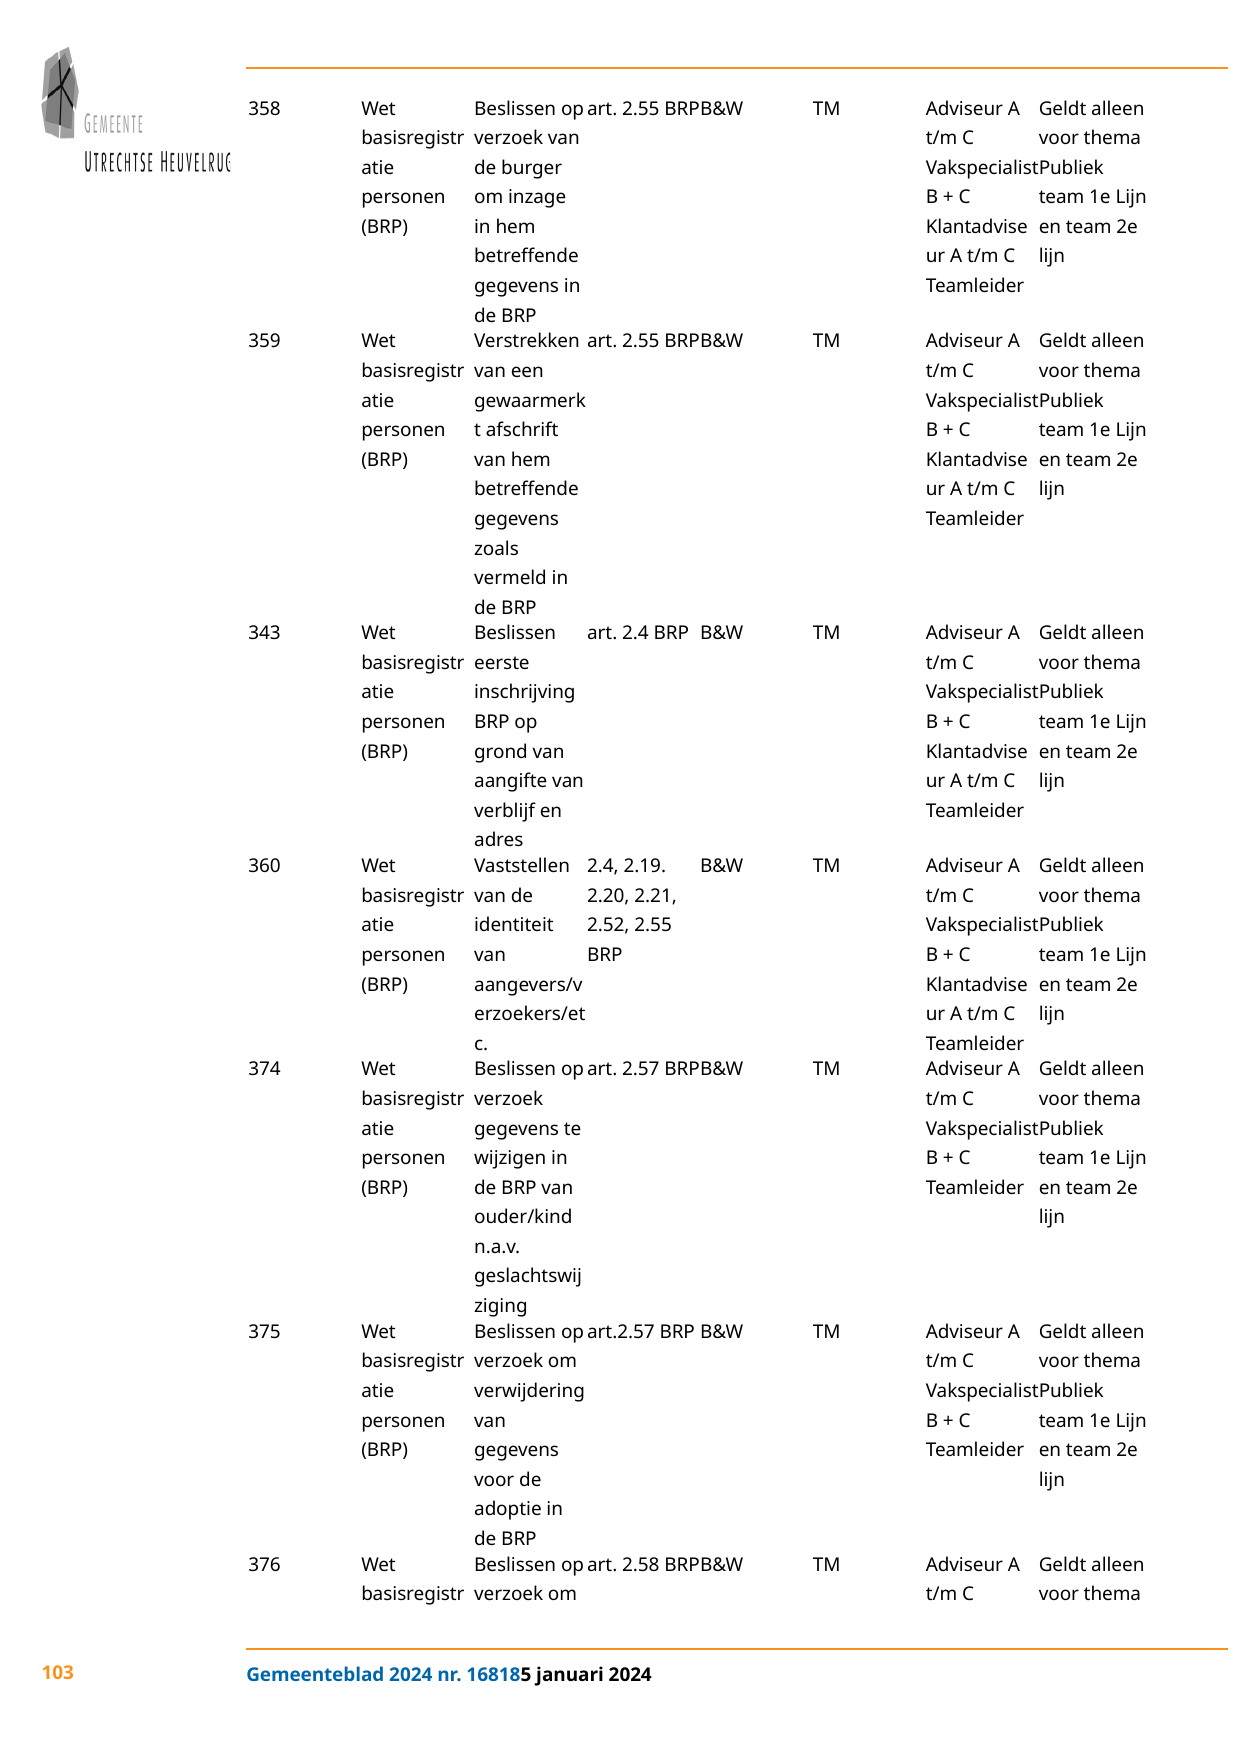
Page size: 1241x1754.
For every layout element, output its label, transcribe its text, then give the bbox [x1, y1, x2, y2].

table_cell B&W [700, 95, 813, 328]
table_cell Beslissen op verzoek om verwijdering van gegevens voor de adoptie in de BRP [474, 1318, 587, 1551]
table_cell art. 2.55 BRP [587, 95, 700, 328]
table_cell Adviseur A t/m C Vakspecialist B + C Klantadviseur A t/m C Teamleider [926, 620, 1038, 852]
table_cell TM [813, 1318, 926, 1551]
table_cell Geldt alleen voor thema Publiek team 1e Lijn en team 2e lijn [1039, 853, 1152, 1056]
table_cell Verstrekken van een gewaarmerkt afschrift van hem betreffende gegevens zoals vermeld in de BRP [474, 328, 587, 619]
table_cell Wet basisregistratie personen (BRP) [361, 620, 474, 852]
table_cell Geldt alleen voor thema Publiek team 1e Lijn en team 2e lijn [1039, 95, 1152, 328]
table_cell Wet basisregistratie personen (BRP) [361, 1318, 474, 1551]
table_cell Adviseur A t/m C [926, 1551, 1038, 1606]
table_cell TM [813, 328, 926, 619]
table_cell Adviseur A t/m C Vakspecialist B + C Klantadviseur A t/m C Teamleider [926, 328, 1038, 619]
table_cell Beslissen op verzoek van de burger om inzage in hem betreffende gegevens in de BRP [474, 95, 587, 328]
table_cell B&W [700, 620, 813, 852]
table_cell Adviseur A t/m C Vakspecialist B + C Teamleider [926, 1056, 1038, 1318]
table_cell B&W [700, 328, 813, 619]
table_cell 343 [248, 620, 361, 852]
table_cell 2.4, 2.19. 2.20, 2.21, 2.52, 2.55 BRP [587, 853, 700, 1056]
table_cell Wet basisregistratie personen (BRP) [361, 95, 474, 328]
table_cell B&W [700, 853, 813, 1056]
table_cell Wet basisregistratie personen (BRP) [361, 328, 474, 619]
table_cell B&W [700, 1318, 813, 1551]
table_cell art.2.57 BRP [587, 1318, 700, 1551]
table_cell Beslissen eerste inschrijving BRP op grond van aangifte van verblijf en adres [474, 620, 587, 852]
table_cell Adviseur A t/m C Vakspecialist B + C Teamleider [926, 1318, 1038, 1551]
table_cell art. 2.58 BRP [587, 1551, 700, 1606]
table_cell Geldt alleen voor thema Publiek team 1e Lijn en team 2e lijn [1039, 1056, 1152, 1318]
table_cell B&W [700, 1551, 813, 1606]
table_cell TM [813, 95, 926, 328]
table_cell Geldt alleen voor thema Publiek team 1e Lijn en team 2e lijn [1039, 328, 1152, 619]
table_cell Geldt alleen voor thema Publiek team 1e Lijn en team 2e lijn [1039, 620, 1152, 852]
table_cell art. 2.4 BRP [587, 620, 700, 852]
picture [41, 47, 231, 172]
table_cell 358 [248, 95, 361, 328]
table_cell art. 2.55 BRP [587, 328, 700, 619]
table_cell 374 [248, 1056, 361, 1318]
table_cell 360 [248, 853, 361, 1056]
table_cell Wet basisregistratie personen (BRP) [361, 853, 474, 1056]
table_cell Beslissen op verzoek om [474, 1551, 587, 1606]
table_cell art. 2.57 BRP [587, 1056, 700, 1318]
table_cell TM [813, 853, 926, 1056]
table_cell Wet basisregistratie personen (BRP) [361, 1056, 474, 1318]
table_cell Vaststellen van de identiteit van aangevers/verzoekers/etc. [474, 853, 587, 1056]
table_cell 359 [248, 328, 361, 619]
table_cell Adviseur A t/m C Vakspecialist B + C Klantadviseur A t/m C Teamleider [926, 853, 1038, 1056]
table_cell Geldt alleen voor thema [1039, 1551, 1152, 1606]
table_cell Beslissen op verzoek gegevens te wijzigen in de BRP van ouder/kind n.a.v. geslachtswijziging [474, 1056, 587, 1318]
table_cell Wet basisregistr [361, 1551, 474, 1606]
table_cell TM [813, 1551, 926, 1606]
table_cell 376 [248, 1551, 361, 1606]
table_cell Geldt alleen voor thema Publiek team 1e Lijn en team 2e lijn [1039, 1318, 1152, 1551]
table_cell B&W [700, 1056, 813, 1318]
table_cell TM [813, 1056, 926, 1318]
table_cell TM [813, 620, 926, 852]
table_cell Adviseur A t/m C Vakspecialist B + C Klantadviseur A t/m C Teamleider [926, 95, 1038, 328]
table_cell 375 [248, 1318, 361, 1551]
